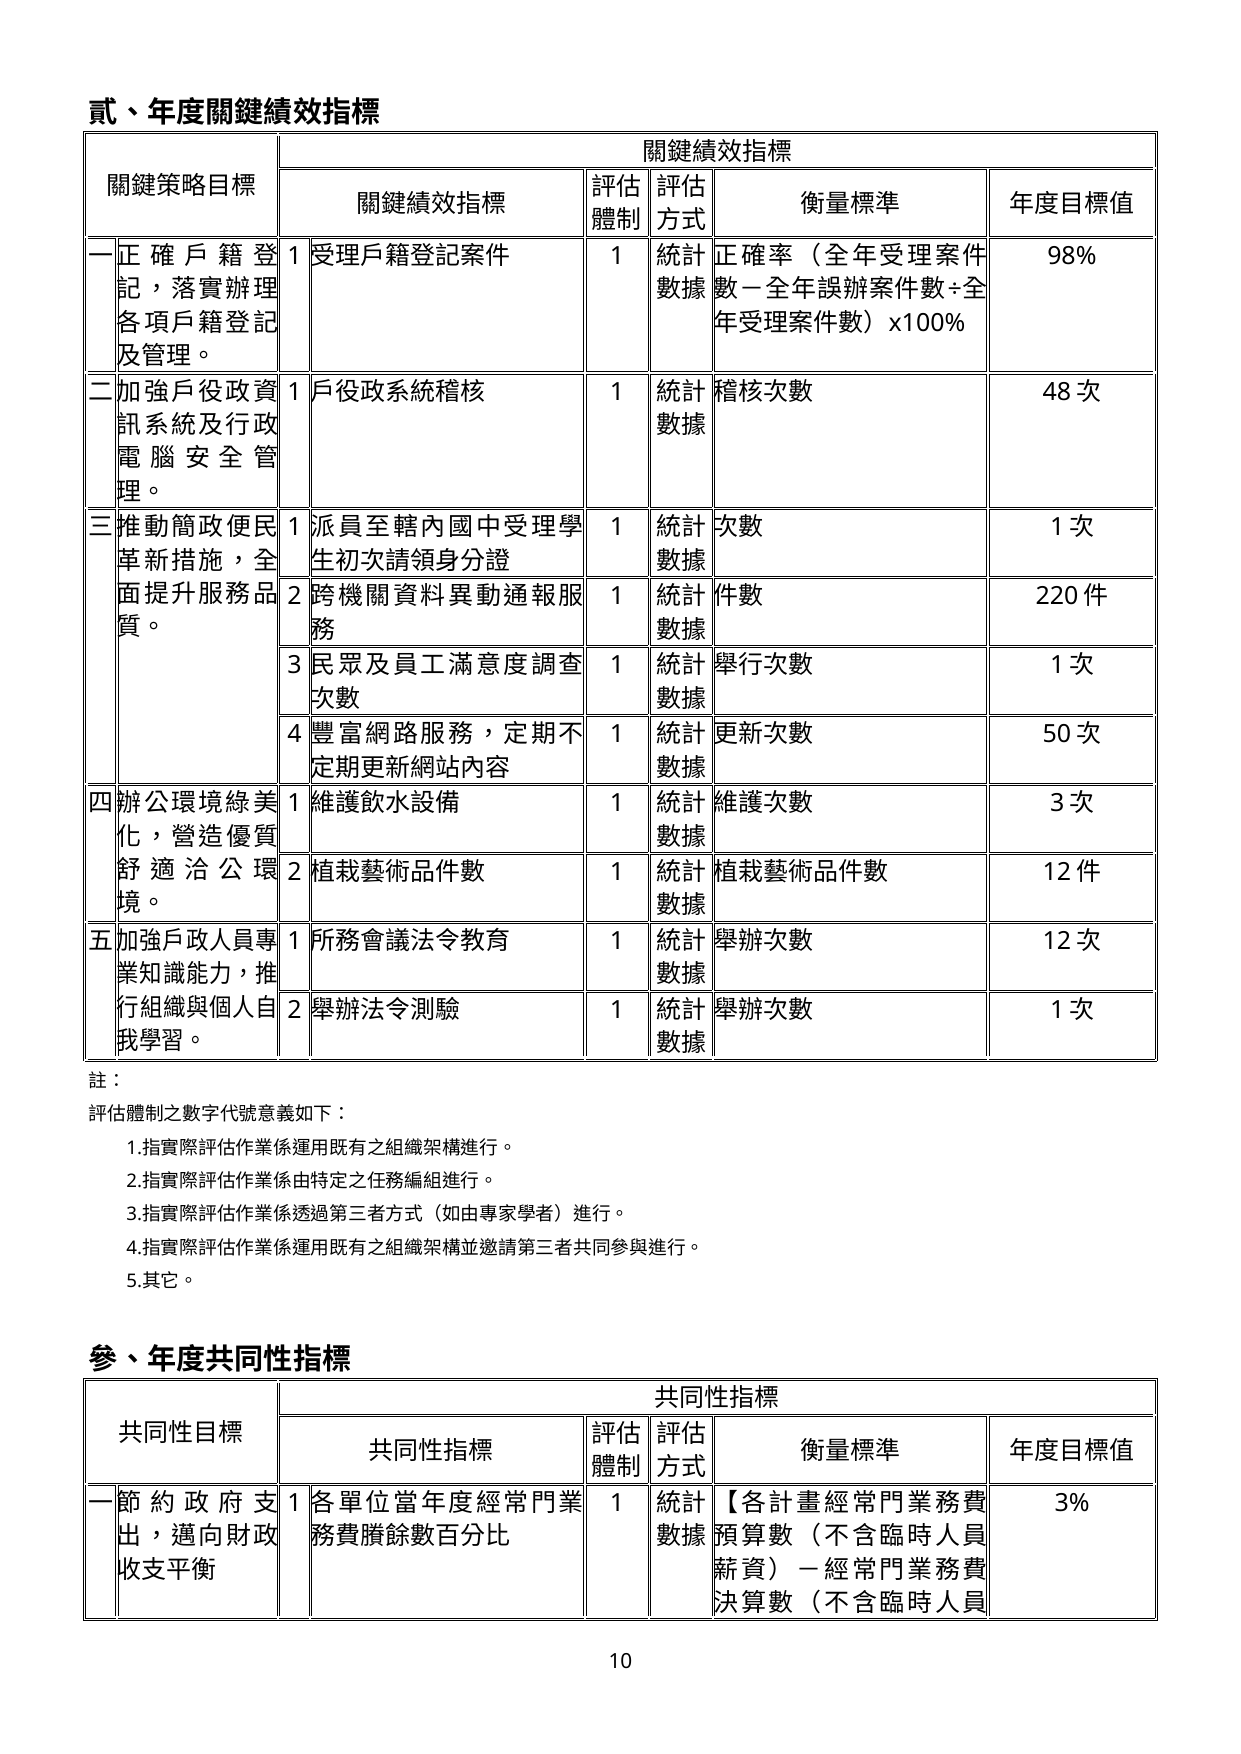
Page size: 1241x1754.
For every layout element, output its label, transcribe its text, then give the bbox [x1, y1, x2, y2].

table_cell 豐富網路服務，定期不定期更新網站內容 [312, 717, 583, 783]
table_cell 1 [587, 855, 648, 921]
table_cell 派員至轄內國中受理學生初次請領身分證 [312, 510, 583, 576]
text 3.指實際評估作業係透過第三者方式（如由專家學者）進行。 [89, 1194, 1152, 1227]
table_cell 1次 [988, 990, 1156, 1058]
table_cell 統計數據 [651, 924, 712, 989]
table_cell 共同性指標 [280, 1417, 583, 1482]
table_cell 加強戶政人員專業知識能力，推行組織與個人自我學習。 [117, 924, 278, 1058]
table_cell 統計數據 [651, 648, 712, 714]
table_cell 統計數據 [651, 717, 712, 783]
table_cell 一 [84, 1483, 117, 1618]
table_cell 正確率（全年受理案件數－全年誤辦案件數÷全年受理案件數）x100% [715, 239, 986, 371]
table_cell 節約政府支出，邁向財政收支平衡 [117, 1486, 278, 1618]
table_header 關鍵績效指標 [278, 132, 1156, 167]
table_cell 3% [988, 1483, 1156, 1618]
table_cell 1 [278, 1483, 310, 1618]
table_cell 四 [84, 783, 117, 921]
table_cell 所務會議法令教育 [312, 924, 583, 989]
table_cell 3 [280, 648, 309, 714]
table_cell 12次 [990, 921, 1156, 989]
table_cell 50次 [988, 714, 1156, 783]
table_cell 稽核次數 [715, 375, 986, 507]
text 4.指實際評估作業係運用既有之組織架構並邀請第三者共同參與進行。 [89, 1227, 1152, 1261]
table_cell 統計數據 [651, 375, 712, 507]
table_cell 48次 [988, 371, 1156, 507]
table_cell 【各計畫經常門業務費預算數（不含臨時人員薪資）－經常門業務費決算數（不含臨時人員 [713, 1483, 988, 1618]
table_cell 220件 [988, 576, 1156, 645]
table_cell 1 [587, 510, 648, 576]
table_cell 統計數據 [651, 579, 712, 645]
table_cell 舉辦次數 [713, 990, 988, 1058]
text 5.其它。 [89, 1261, 1152, 1294]
table_cell 各單位當年度經常門業務費賸餘數百分比 [310, 1484, 584, 1618]
table_cell 更新次數 [715, 717, 986, 783]
table_cell 正確戶籍登記，落實辦理各項戶籍登記及管理。 [119, 239, 277, 371]
table_cell 關鍵績效指標 [280, 170, 583, 236]
table_cell 1次 [988, 507, 1156, 576]
table_cell 維護次數 [715, 786, 986, 852]
table_header 共同性指標 [278, 1379, 1156, 1413]
table_cell 統計數據 [651, 855, 712, 921]
table_cell 2 [278, 990, 310, 1058]
table_cell 1 [280, 375, 309, 507]
table_cell 年度目標值 [990, 167, 1156, 236]
table_cell 舉辦法令測驗 [310, 990, 584, 1058]
table_cell 評估 方式 [651, 1417, 712, 1482]
table_cell 評估 體制 [587, 1417, 648, 1482]
table_cell 推動簡政便民革新措施，全面提升服務品質。 [119, 510, 277, 783]
table_cell 評估 體制 [587, 170, 648, 236]
table_cell 民眾及員工滿意度調查次數 [312, 648, 583, 714]
table_cell 2 [280, 855, 309, 921]
table_cell 98% [990, 236, 1156, 371]
table_cell 衡量標準 [715, 1417, 986, 1482]
table_cell 一 [84, 236, 115, 371]
table_header 共同性目標 [84, 1379, 278, 1482]
table_cell 1 [280, 510, 309, 576]
table_cell 統計數據 [651, 786, 712, 852]
table_cell 植栽藝術品件數 [312, 855, 583, 921]
table_cell 件數 [715, 579, 986, 645]
table_cell 五 [84, 921, 117, 1058]
table_cell 二 [84, 371, 117, 507]
table_cell 統計數據 [649, 1483, 713, 1618]
table_cell 維護飲水設備 [312, 786, 583, 852]
table_cell 統計數據 [651, 239, 712, 371]
table_cell 1 [587, 579, 648, 645]
table_cell 辦公環境綠美化，營造優質舒適洽公環境。 [119, 786, 277, 921]
table_cell 植栽藝術品件數 [715, 855, 986, 921]
table_cell 受理戶籍登記案件 [312, 239, 583, 371]
table_cell 1 [587, 375, 648, 507]
text 1.指實際評估作業係運用既有之組織架構進行。 [89, 1127, 1152, 1161]
text 評估體制之數字代號意義如下： [89, 1094, 1152, 1127]
table_cell 12件 [990, 852, 1156, 921]
table_cell 評估 方式 [651, 170, 712, 236]
table_cell 三 [84, 507, 117, 783]
table_header 關鍵策略目標 [84, 132, 278, 236]
table_cell 2 [280, 579, 309, 645]
text 2.指實際評估作業係由特定之任務編組進行。 [89, 1161, 1152, 1194]
table_cell 1 [585, 1486, 649, 1618]
table_cell 年度目標值 [990, 1414, 1156, 1482]
table_cell 1 [280, 786, 309, 852]
text 註： [89, 1062, 1152, 1094]
table_cell 1 [585, 993, 649, 1058]
table_cell 統計數據 [651, 510, 712, 576]
text 貳、年度關鍵績效指標 [89, 89, 1152, 131]
table_cell 1 [587, 924, 648, 989]
table_cell 舉行次數 [715, 648, 986, 714]
table_cell 1 [587, 786, 648, 852]
table_cell 舉辦次數 [715, 924, 986, 989]
table_cell 1 [587, 717, 648, 783]
table_cell 1次 [988, 645, 1156, 714]
table_cell 統計數據 [649, 990, 713, 1058]
table_cell 跨機關資料異動通報服務 [312, 579, 583, 645]
text 參、年度共同性指標 [89, 1336, 1152, 1378]
table_cell 1 [587, 648, 648, 714]
table_cell 1 [587, 239, 648, 371]
table_cell 3次 [988, 783, 1156, 852]
table_cell 加強戶役政資訊系統及行政電腦安全管理。 [119, 375, 277, 507]
table_cell 次數 [715, 510, 986, 576]
table_cell 1 [280, 239, 309, 371]
table_cell 戶役政系統稽核 [312, 375, 583, 507]
table_cell 4 [280, 717, 309, 783]
table_cell 衡量標準 [715, 170, 986, 236]
table_cell 1 [280, 924, 309, 989]
